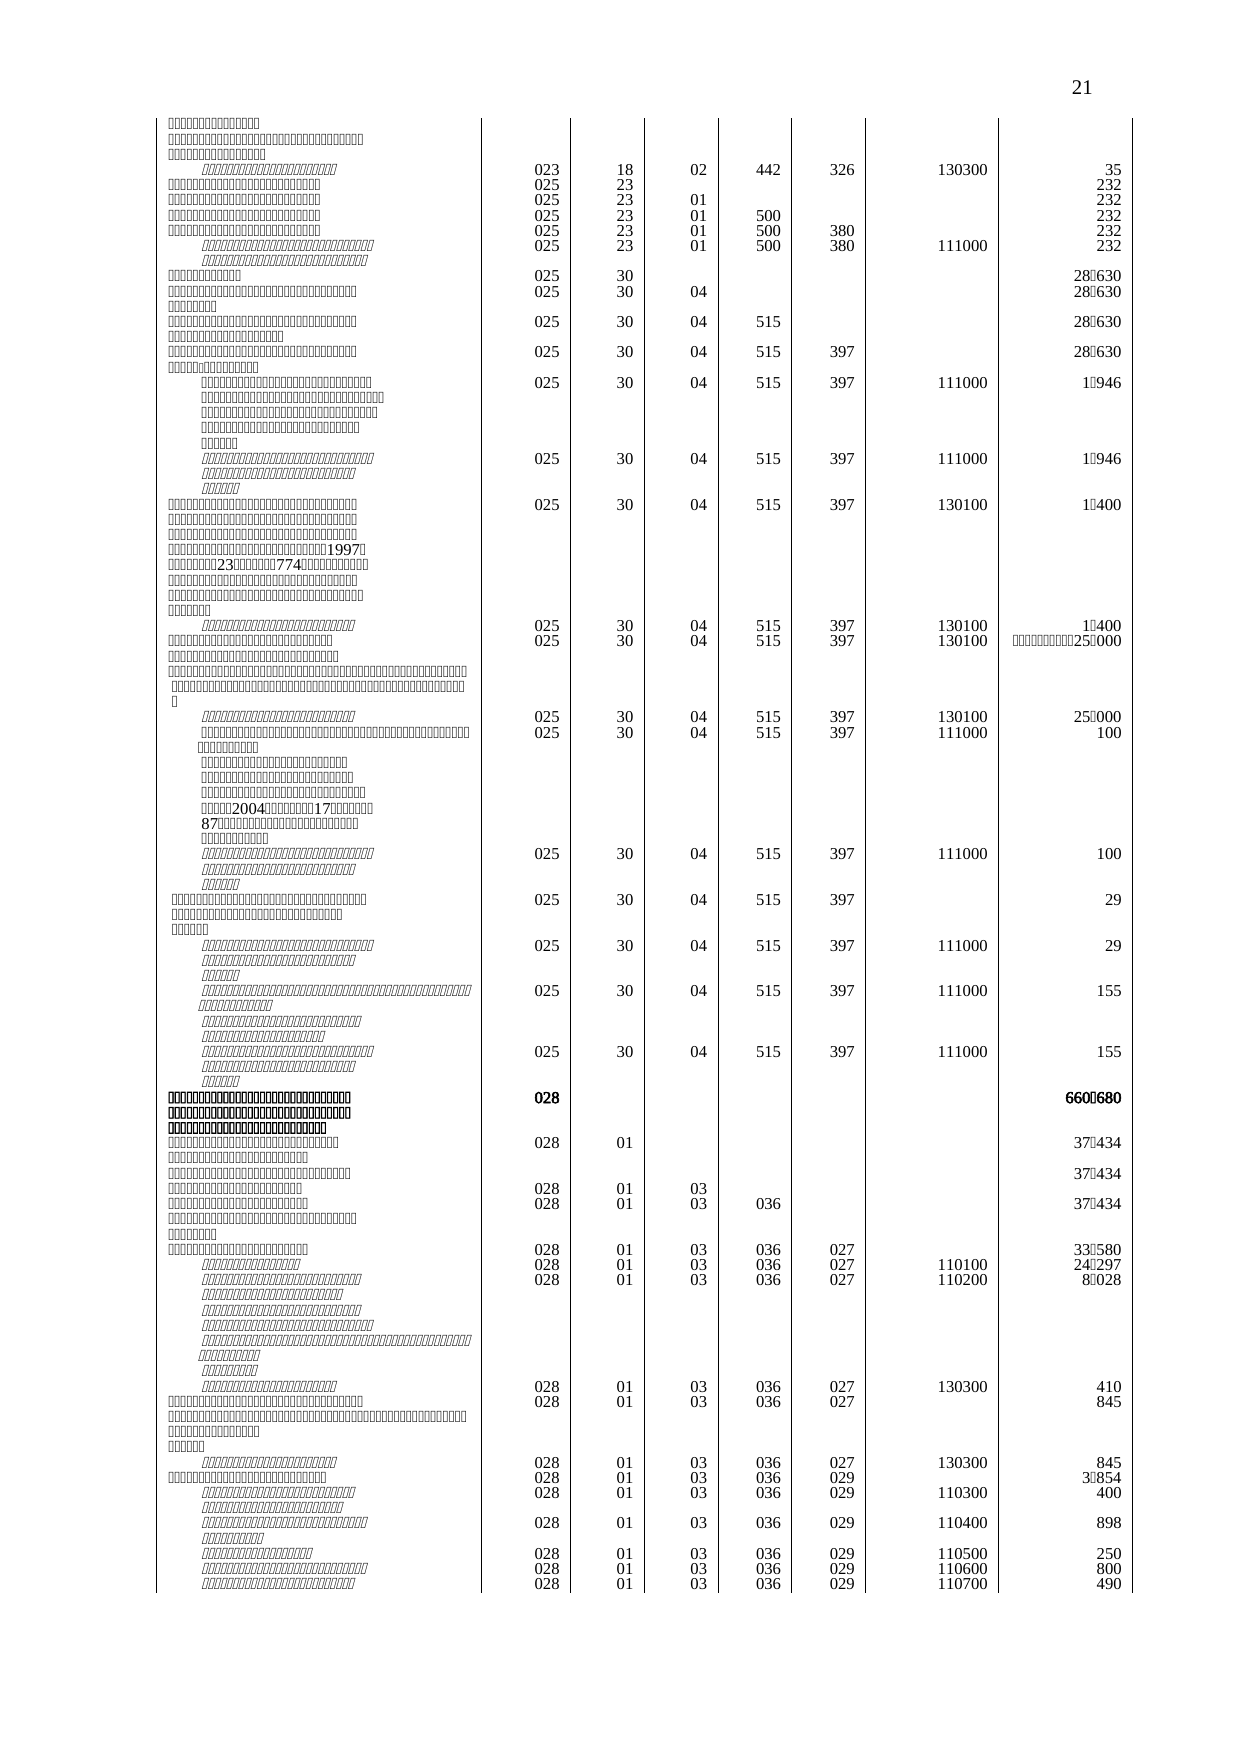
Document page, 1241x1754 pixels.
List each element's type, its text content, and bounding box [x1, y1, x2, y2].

table_cell  [719, 1487, 791, 1517]
table_cell [866, 1396, 998, 1456]
table_cell  [866, 985, 998, 1046]
table_cell  [645, 1578, 718, 1593]
table_cell  [157, 1548, 481, 1563]
table_cell  [157, 209, 481, 224]
table_cell  [482, 1274, 570, 1380]
table_cell  [999, 1168, 1132, 1198]
table_cell  [571, 346, 644, 377]
table_cell [1133, 1472, 1163, 1487]
table_cell [1133, 498, 1163, 620]
table_cell    [157, 118, 481, 164]
table_cell  [571, 1046, 644, 1091]
table_cell [1133, 1274, 1163, 1380]
table_cell [1133, 209, 1163, 224]
table_cell [792, 316, 865, 346]
table_cell  [645, 316, 718, 346]
table_cell  [157, 1472, 481, 1487]
table_cell  [571, 939, 644, 985]
table_cell  [482, 1563, 570, 1578]
table_cell [866, 1198, 998, 1243]
table_cell  [645, 164, 718, 179]
table_cell  [719, 316, 791, 346]
table_cell [792, 118, 865, 164]
table_cell  [645, 498, 718, 620]
table_cell [719, 179, 791, 194]
table_cell  [999, 1472, 1132, 1487]
table_cell [792, 1168, 865, 1198]
table_cell  [482, 1456, 570, 1472]
table_cell  [719, 635, 791, 711]
table_cell  [157, 179, 481, 194]
table_cell  [571, 894, 644, 939]
table_cell [866, 316, 998, 346]
table_cell [1133, 1244, 1163, 1259]
table_cell  [999, 1274, 1132, 1380]
table_cell  [571, 1472, 644, 1487]
table_cell  [719, 1396, 791, 1456]
table_cell  [482, 164, 570, 179]
table_cell  [792, 1046, 865, 1091]
table_cell  [719, 939, 791, 985]
table_cell [571, 118, 644, 164]
table_cell  [866, 711, 998, 726]
table_cell  [157, 620, 481, 635]
table_cell  [157, 1578, 481, 1593]
table_cell  [571, 225, 644, 240]
table_cell  [792, 894, 865, 939]
table_cell  [571, 453, 644, 498]
table_cell    [157, 453, 481, 498]
table_cell  [999, 498, 1132, 620]
table_cell  [645, 209, 718, 224]
table_cell  [645, 377, 718, 453]
table_cell [1133, 726, 1163, 848]
table_cell  [719, 1472, 791, 1487]
table_cell [645, 270, 718, 285]
table_cell    [157, 1046, 481, 1091]
table_cell  [645, 1380, 718, 1396]
table_cell  [719, 225, 791, 240]
table_cell  [719, 164, 791, 179]
table_cell  [482, 1198, 570, 1243]
table_cell [719, 1168, 791, 1198]
table_cell  [571, 270, 644, 285]
table_cell  [482, 1091, 570, 1137]
table_cell  [792, 711, 865, 726]
table_cell  [792, 498, 865, 620]
table_cell  [999, 711, 1132, 726]
table_cell  [645, 1563, 718, 1578]
table_cell  [571, 285, 644, 316]
table_cell  [719, 1380, 791, 1396]
table_cell  [482, 240, 570, 270]
table_cell  [866, 1487, 998, 1517]
table_cell  [157, 711, 481, 726]
table_cell [719, 285, 791, 316]
table_cell [1133, 939, 1163, 985]
table_cell  [645, 635, 718, 711]
table_cell [645, 1137, 718, 1167]
table_cell [1133, 1380, 1163, 1396]
table_cell  [719, 1274, 791, 1380]
table_cell [792, 194, 865, 209]
table_cell   [157, 1517, 481, 1548]
table_cell  [645, 726, 718, 848]
table_cell  [571, 194, 644, 209]
table_cell  [999, 894, 1132, 939]
table_cell  [482, 1137, 570, 1167]
table_cell [866, 1472, 998, 1487]
table_cell  [482, 1046, 570, 1091]
table_cell  [999, 1578, 1132, 1593]
table_cell  [792, 1380, 865, 1396]
table_cell  [792, 985, 865, 1046]
table_cell [719, 118, 791, 164]
table_cell  [999, 1244, 1132, 1259]
table_cell  [482, 848, 570, 894]
table_cell [866, 194, 998, 209]
table_cell  [792, 939, 865, 985]
table_cell [1133, 164, 1163, 179]
table_cell  [482, 225, 570, 240]
table_cell [719, 270, 791, 285]
table_cell [1133, 225, 1163, 240]
table_cell [866, 1244, 998, 1259]
table_cell  [482, 1578, 570, 1593]
table_cell  [482, 377, 570, 453]
table_cell  [719, 1456, 791, 1472]
table_cell  [719, 498, 791, 620]
table_cell  [719, 209, 791, 224]
table_cell  [571, 635, 644, 711]
table_cell [1133, 1456, 1163, 1472]
table_cell  [482, 1380, 570, 1396]
table_cell  [999, 1563, 1132, 1578]
table_cell  [999, 179, 1132, 194]
table_cell [866, 1137, 998, 1167]
table_cell [719, 194, 791, 209]
table_cell  [157, 270, 481, 285]
table_cell  [482, 346, 570, 377]
table_cell  [571, 1137, 644, 1167]
table_cell [482, 118, 570, 164]
table_cell  [482, 316, 570, 346]
table_cell  [792, 346, 865, 377]
table_cell [1133, 1137, 1163, 1167]
table_cell  [645, 1046, 718, 1091]
table_cell  [719, 711, 791, 726]
table_cell [571, 1091, 644, 1137]
table_cell  [157, 225, 481, 240]
table_cell [866, 225, 998, 240]
table_cell  [866, 1046, 998, 1091]
table_cell [1133, 1091, 1163, 1137]
table_cell  [482, 1244, 570, 1259]
table_cell         [157, 498, 481, 620]
table_cell  [645, 1259, 718, 1274]
table_cell  [999, 1548, 1132, 1563]
table_cell  [866, 1456, 998, 1472]
table_cell [1133, 270, 1163, 285]
table_cell  [792, 1517, 865, 1548]
table_cell  [645, 1487, 718, 1517]
table_cell [866, 1168, 998, 1198]
table_cell  [866, 164, 998, 179]
table_cell [792, 1198, 865, 1243]
table_cell  [999, 1517, 1132, 1548]
table_cell  [999, 377, 1132, 453]
table_cell [1133, 1563, 1163, 1578]
table_cell  [571, 711, 644, 726]
table_cell  [999, 1046, 1132, 1091]
table_cell  [719, 1259, 791, 1274]
table_cell      [157, 377, 481, 453]
table_cell  [157, 1563, 481, 1578]
table_cell  [999, 620, 1132, 635]
table_cell  [645, 194, 718, 209]
table_cell  [571, 620, 644, 635]
table_cell  [792, 377, 865, 453]
table_cell  [866, 1380, 998, 1396]
table_cell  [719, 894, 791, 939]
table_cell  [645, 1548, 718, 1563]
table_cell  [571, 1274, 644, 1380]
table_cell   [157, 316, 481, 346]
table_cell  [482, 1517, 570, 1548]
table_cell [645, 179, 718, 194]
table_cell    [157, 939, 481, 985]
table_cell  [999, 1137, 1132, 1167]
table_cell  [482, 1548, 570, 1563]
table_cell  [482, 194, 570, 209]
table_cell  [719, 848, 791, 894]
table_cell  [157, 1380, 481, 1396]
table_cell  [999, 225, 1132, 240]
table_cell  [571, 1548, 644, 1563]
table_cell  [571, 1456, 644, 1472]
table_cell  [645, 1274, 718, 1380]
table_cell [1133, 848, 1163, 894]
table_cell  [999, 164, 1132, 179]
table_cell  [999, 194, 1132, 209]
table_cell  [157, 1244, 481, 1259]
table_cell   [157, 240, 481, 270]
table_cell  [999, 453, 1132, 498]
table_cell  [571, 209, 644, 224]
table_cell  [866, 1274, 998, 1380]
table_cell  [482, 711, 570, 726]
table_cell    [157, 635, 481, 711]
table_cell  [571, 1380, 644, 1396]
table_cell  [866, 726, 998, 848]
table_cell [1133, 346, 1163, 377]
table_cell  [792, 1548, 865, 1563]
table_cell  [792, 1274, 865, 1380]
table_cell [645, 1091, 718, 1137]
table_cell   [157, 346, 481, 377]
table_cell  [482, 1168, 570, 1198]
table_cell  [645, 1517, 718, 1548]
table_cell  [866, 1578, 998, 1593]
table_cell  [719, 240, 791, 270]
table_cell    [157, 1396, 481, 1456]
table_cell  [792, 225, 865, 240]
table_cell  [482, 270, 570, 285]
table_cell  [571, 316, 644, 346]
table_cell   [157, 1137, 481, 1167]
table_cell  [719, 453, 791, 498]
table_cell    [157, 894, 481, 939]
table_cell  [645, 1198, 718, 1243]
table_cell  [866, 1548, 998, 1563]
table_cell [866, 285, 998, 316]
table_cell  [571, 848, 644, 894]
table_cell [719, 1137, 791, 1167]
table_cell  [482, 179, 570, 194]
table_cell  [866, 498, 998, 620]
table_cell  [792, 164, 865, 179]
table_cell  [571, 985, 644, 1046]
table_cell  [719, 346, 791, 377]
table_cell  [719, 1563, 791, 1578]
table_cell [1133, 985, 1163, 1046]
table_cell  [792, 453, 865, 498]
table_cell  [482, 1259, 570, 1274]
table_cell    [157, 1091, 481, 1137]
table_cell   [157, 285, 481, 316]
table_cell  [792, 848, 865, 894]
table_cell [792, 209, 865, 224]
table_cell  [645, 985, 718, 1046]
table_cell  [571, 726, 644, 848]
table_cell  [792, 726, 865, 848]
table_cell [1133, 1396, 1163, 1456]
table_cell [866, 118, 998, 164]
table_cell  [719, 377, 791, 453]
table_cell  [792, 1563, 865, 1578]
table_cell [792, 1137, 865, 1167]
table_cell  [999, 240, 1132, 270]
table_cell  [645, 225, 718, 240]
table_cell  [999, 209, 1132, 224]
table_cell [1133, 453, 1163, 498]
table_cell  [999, 1198, 1132, 1243]
table_cell  [999, 1259, 1132, 1274]
table_cell [1133, 316, 1163, 346]
table_cell [719, 1091, 791, 1137]
table_cell  [719, 1244, 791, 1259]
table_cell  [482, 635, 570, 711]
table_cell  [999, 939, 1132, 985]
table_cell  [645, 1396, 718, 1456]
table_cell  [792, 1396, 865, 1456]
table_cell  [571, 1198, 644, 1243]
table_cell [866, 270, 998, 285]
table_cell  [571, 240, 644, 270]
table_cell [1133, 179, 1163, 194]
table_cell  [792, 635, 865, 711]
table_cell  [157, 194, 481, 209]
table_cell  [482, 1472, 570, 1487]
table_cell  [999, 848, 1132, 894]
table_cell [1133, 1259, 1163, 1274]
table_cell  [482, 453, 570, 498]
table_cell [1133, 1198, 1163, 1243]
table_cell  [999, 1487, 1132, 1517]
table_cell [792, 270, 865, 285]
table_cell  [645, 1244, 718, 1259]
table_cell  [719, 1198, 791, 1243]
table_cell  [645, 939, 718, 985]
table_cell  [571, 1487, 644, 1517]
table_cell  [482, 209, 570, 224]
table_cell  [645, 453, 718, 498]
table_cell  [999, 1456, 1132, 1472]
table_cell  [999, 985, 1132, 1046]
table_cell [1133, 240, 1163, 270]
table_cell  [866, 1517, 998, 1548]
table_cell  [571, 1517, 644, 1548]
table_cell [866, 346, 998, 377]
table_cell [1133, 635, 1163, 711]
table_cell  [645, 1456, 718, 1472]
table_cell  [571, 498, 644, 620]
table_cell  [482, 620, 570, 635]
table_cell  [866, 1259, 998, 1274]
table_cell  [157, 1259, 481, 1274]
table_cell [1133, 711, 1163, 726]
table_cell  [482, 285, 570, 316]
table_cell  [571, 377, 644, 453]
table_cell [1133, 118, 1163, 164]
table_cell  [571, 1244, 644, 1259]
table_cell  [999, 1380, 1132, 1396]
table_cell    [157, 848, 481, 894]
table_cell  [719, 985, 791, 1046]
table_cell  [645, 1168, 718, 1198]
table_cell  [792, 1472, 865, 1487]
table_cell [1133, 1168, 1163, 1198]
table_cell [999, 118, 1132, 164]
table_cell  [999, 285, 1132, 316]
table_cell  [866, 240, 998, 270]
table_cell  [645, 240, 718, 270]
table_cell  [571, 179, 644, 194]
table_cell  [866, 939, 998, 985]
table_cell  [571, 164, 644, 179]
table_cell [792, 179, 865, 194]
table_cell  [482, 726, 570, 848]
table_cell [866, 1091, 998, 1137]
table_cell [866, 179, 998, 194]
table_cell  [866, 377, 998, 453]
table_cell  [866, 1563, 998, 1578]
table_cell  [866, 620, 998, 635]
table_cell  [999, 346, 1132, 377]
table_cell  [571, 1259, 644, 1274]
table_cell  [719, 1517, 791, 1548]
table_cell  [719, 1046, 791, 1091]
table_cell       [157, 1274, 481, 1380]
table_cell  [157, 164, 481, 179]
table_cell  [645, 620, 718, 635]
table_cell  [482, 985, 570, 1046]
table_cell    [157, 1198, 481, 1243]
table_cell  [645, 711, 718, 726]
table_cell  [645, 1472, 718, 1487]
table_cell  [999, 270, 1132, 285]
table_cell  [482, 1487, 570, 1517]
table_cell [1133, 1548, 1163, 1563]
table_cell  [719, 620, 791, 635]
table_cell        [157, 726, 481, 848]
table_cell [1133, 620, 1163, 635]
table_cell [1133, 377, 1163, 453]
table_cell  [866, 848, 998, 894]
table_cell    [157, 985, 481, 1046]
table_cell  [719, 726, 791, 848]
table_cell  [999, 1091, 1132, 1137]
table_cell  [792, 1487, 865, 1517]
table_cell  [792, 240, 865, 270]
table_cell [866, 894, 998, 939]
table_cell [1133, 194, 1163, 209]
table_cell [792, 285, 865, 316]
table_cell [792, 1091, 865, 1137]
table_cell [1133, 1046, 1163, 1091]
table_cell  [792, 620, 865, 635]
table_cell  [719, 1548, 791, 1563]
table_cell  [792, 1259, 865, 1274]
table_cell  [571, 1578, 644, 1593]
table_cell  [482, 1396, 570, 1456]
table_cell  [999, 726, 1132, 848]
table_cell  [999, 635, 1132, 711]
table_cell   [157, 1168, 481, 1198]
table_cell  [645, 285, 718, 316]
table_cell  [999, 1396, 1132, 1456]
table_cell  [157, 1456, 481, 1472]
table_cell  [645, 346, 718, 377]
table_cell  [482, 939, 570, 985]
table_cell  [792, 1456, 865, 1472]
table_cell   [157, 1487, 481, 1517]
table_cell [1133, 894, 1163, 939]
table_cell  [571, 1563, 644, 1578]
table_cell  [866, 453, 998, 498]
table_cell  [482, 894, 570, 939]
table_cell  [792, 1578, 865, 1593]
table_cell [645, 118, 718, 164]
table_cell  [999, 316, 1132, 346]
table_cell  [719, 1578, 791, 1593]
table_cell  [645, 848, 718, 894]
table_cell  [645, 894, 718, 939]
table_cell [866, 209, 998, 224]
table_cell  [571, 1396, 644, 1456]
table_cell  [482, 498, 570, 620]
table_cell [1133, 1578, 1163, 1593]
table_cell [1133, 1517, 1163, 1548]
table_cell  [571, 1168, 644, 1198]
table_cell [1133, 1487, 1163, 1517]
table_cell  [866, 635, 998, 711]
table_cell [1133, 285, 1163, 316]
table_cell  [792, 1244, 865, 1259]
